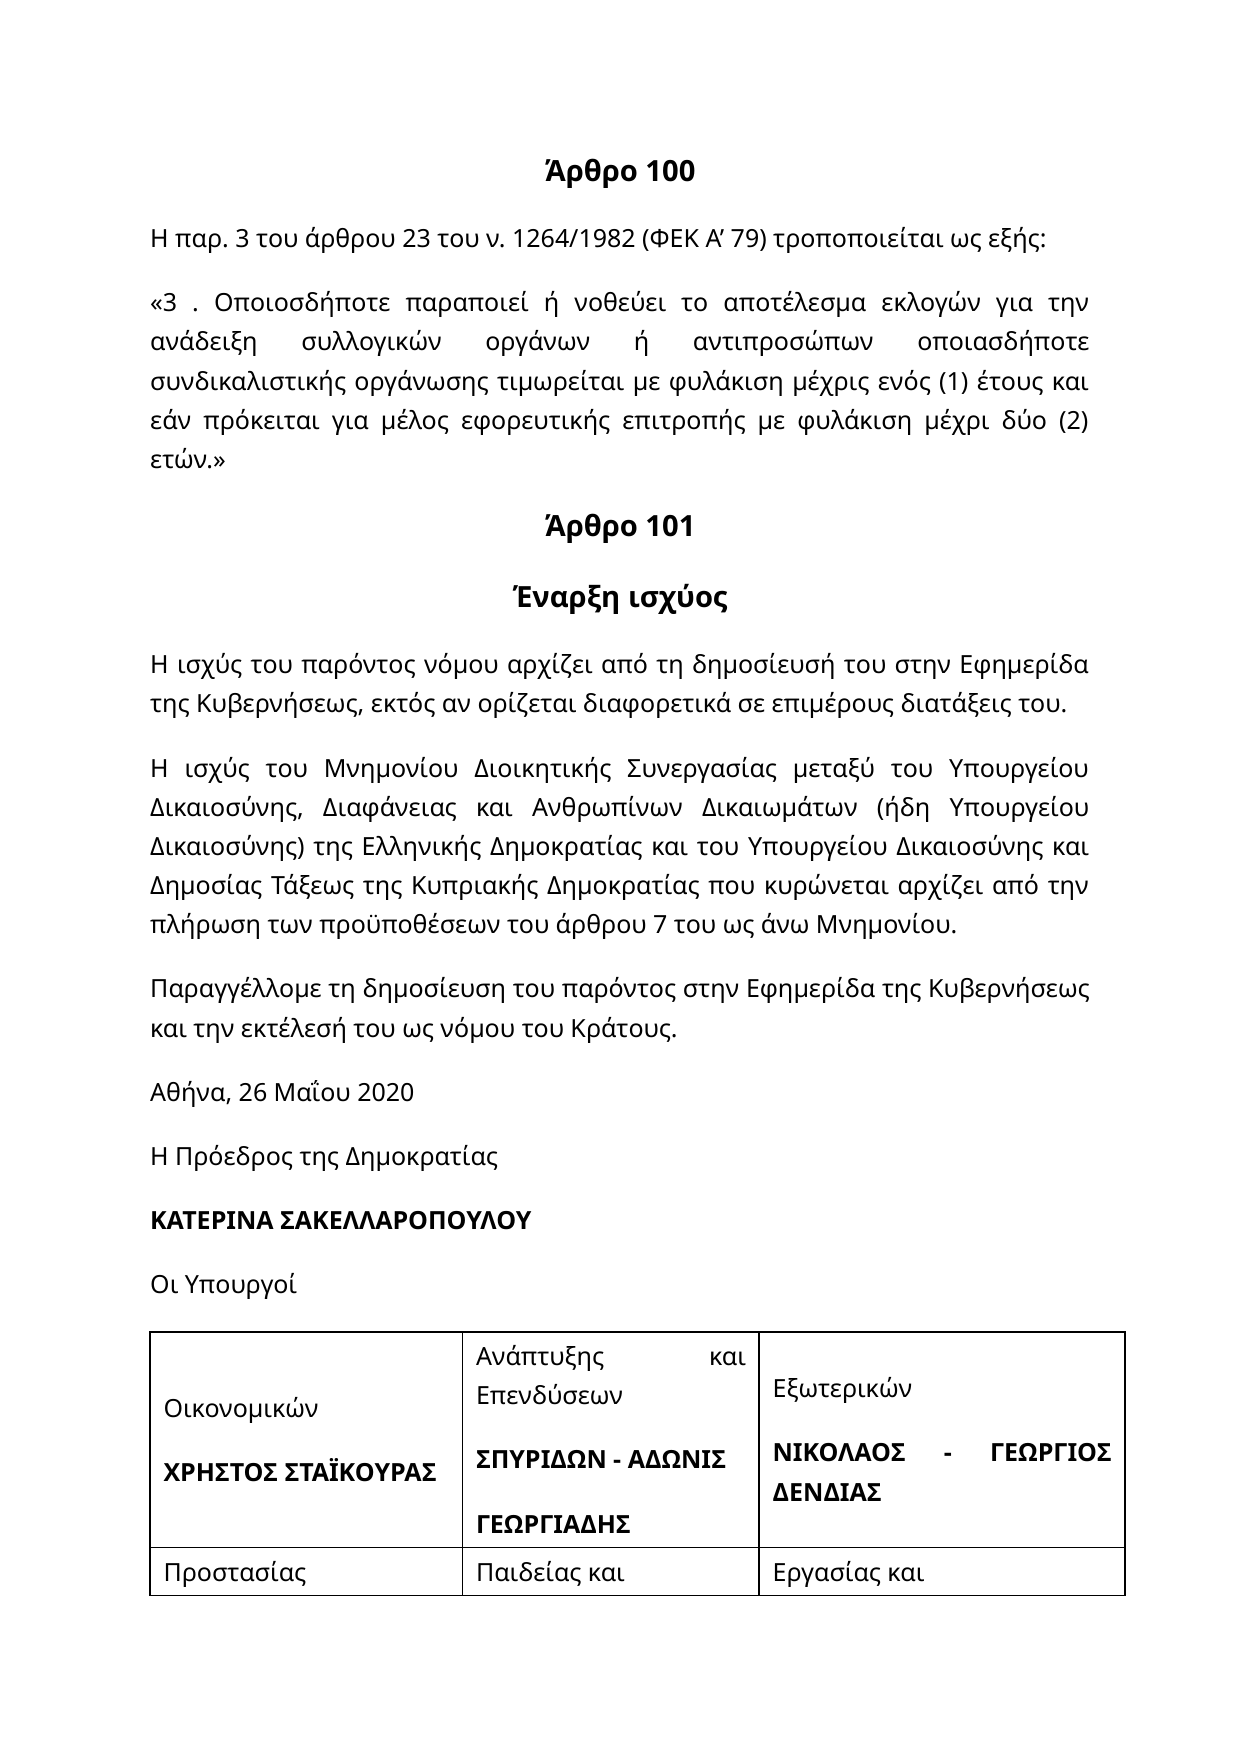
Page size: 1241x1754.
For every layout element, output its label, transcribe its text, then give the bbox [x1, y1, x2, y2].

subtitle Άρθρο 100 [150, 150, 1090, 190]
text ΚΑΤΕΡΙΝΑ ΣΑΚΕΛΛΑΡΟΠΟΥΛΟΥ [150, 1203, 1090, 1237]
text Παραγγέλλομε τη δημοσίευση του παρόντος στην Εφημερίδα της Κυβερνήσεως και την εκτέλεσή του ως νόμου του Κράτους. [150, 971, 1090, 1044]
table_cell Παιδείας και [463, 1548, 758, 1595]
text Η Πρόεδρος της Δημοκρατίας [150, 1138, 1090, 1173]
table_header Aνάπτυξης και Επενδύσεων ΣΠΥΡΙΔΩΝ - ΑΔΩΝΙΣ ΓΕΩΡΓΙΑΔΗΣ [463, 1333, 758, 1547]
text Οι Υπουργοί [150, 1267, 1090, 1301]
text Η παρ. 3 του άρθρου 23 του ν. 1264/1982 (ΦΕΚ Α’ 79) τροποποιείται ως εξής: [150, 221, 1090, 255]
subtitle Άρθρο 101 [150, 506, 1090, 545]
text Αθήνα, 26 Μαΐου 2020 [150, 1074, 1090, 1108]
subtitle Έναρξη ισχύος [150, 576, 1090, 616]
text Η ισχύς του παρόντος νόμου αρχίζει από τη δημοσίευσή του στην Εφημερίδα της Κυβερνήσεως, εκτός αν ορίζεται διαφορετικά σε επιμέρους διατάξεις του. [150, 647, 1090, 720]
text «3 . Οποιοσδήποτε παραποιεί ή νοθεύει το αποτέλεσμα εκλογών για την ανάδειξη συλλογικών οργάνων ή αντιπροσώπων οποιασδήποτε συνδικαλιστικής οργάνωσης τιμωρείται με φυλάκιση μέχρις ενός (1) έτους και εάν πρόκειται για μέλος εφορευτικής επιτροπής με φυλάκιση μέχρι δύο (2) ετών.» [150, 285, 1090, 476]
table_cell Προστασίας [151, 1548, 462, 1595]
table_cell Εργασίας και [760, 1548, 1124, 1595]
table_header Οικονομικών XΡΗΣΤΟΣ ΣΤΑΪΚΟΥΡΑΣ [151, 1333, 462, 1547]
text Η ισχύς του Μνημονίου Διοικητικής Συνεργασίας μεταξύ του Υπουργείου Δικαιοσύνης, Διαφάνειας και Ανθρωπίνων Δικαιωμάτων (ήδη Υπουργείου Δικαιοσύνης) της Ελληνικής Δημοκρατίας και του Υπουργείου Δικαιοσύνης και Δημοσίας Τάξεως της Κυπριακής Δημοκρατίας που κυρώνεται αρχίζει από την πλήρωση των προϋποθέσεων του άρθρου 7 του ως άνω Μνημονίου. [150, 750, 1090, 941]
table_header Εξωτερικών ΝΙΚΟΛΑΟΣ - ΓΕΩΡΓΙΟΣ ΔΕΝΔΙΑΣ [760, 1333, 1124, 1547]
